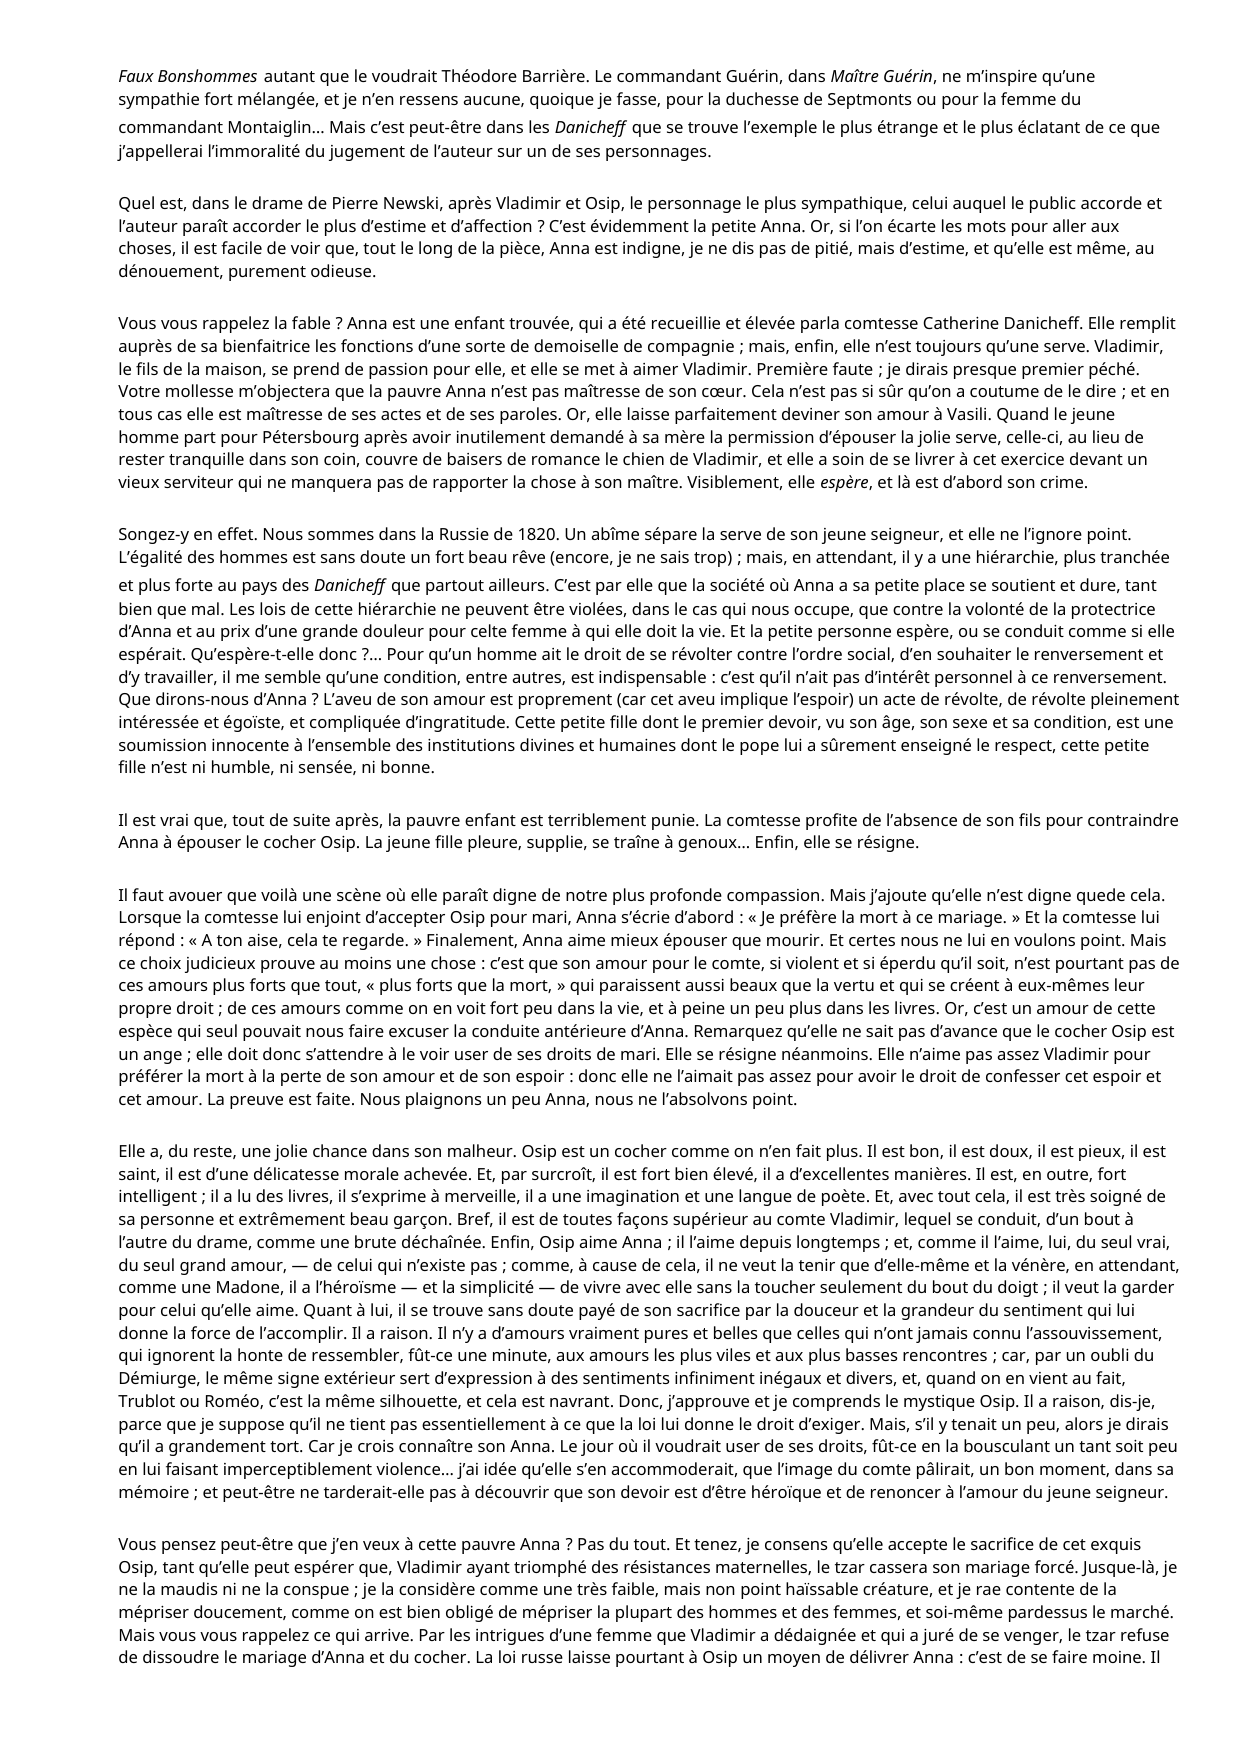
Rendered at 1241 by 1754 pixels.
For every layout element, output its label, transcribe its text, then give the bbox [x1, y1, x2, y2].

text Vous vous rappelez la fable ? Anna est une enfant trouvée, qui a été recueillie et élevée parla comtesse Catherine Danicheff. Elle remplit auprès de sa bienfaitrice les fonctions d’une sorte de demoiselle de compagnie ; mais, enfin, elle n’est toujours qu’une serve. Vladimir, le fils de la maison, se prend de passion pour elle, et elle se met à aimer Vladimir. Première faute ; je dirais presque premier péché. Votre mollesse m’objectera que la pauvre Anna n’est pas maîtresse de son cœur. Cela n’est pas si sûr qu’on a coutume de le dire ; et en tous cas elle est maîtresse de ses actes et de ses paroles. Or, elle laisse parfaitement deviner son amour à Vasili. Quand le jeune homme part pour Pétersbourg après avoir inutilement demandé à sa mère la permission d’épouser la jolie serve, celle-ci, au lieu de rester tranquille dans son coin, couvre de baisers de romance le chien de Vladimir, et elle a soin de se livrer à cet exercice devant un vieux serviteur qui ne manquera pas de rapporter la chose à son maître. Visiblement, elle espère, et là est d’abord son crime. [118, 312, 1181, 493]
text Elle a, du reste, une jolie chance dans son malheur. Osip est un cocher comme on n’en fait plus. Il est bon, il est doux, il est pieux, il est saint, il est d’une délicatesse morale achevée. Et, par surcroît, il est fort bien élevé, il a d’excellentes manières. Il est, en outre, fort intelligent ; il a lu des livres, il s’exprime à merveille, il a une imagination et une langue de poète. Et, avec tout cela, il est très soigné de sa personne et extrêmement beau garçon. Bref, il est de toutes façons supérieur au comte Vladimir, lequel se conduit, d’un bout à l’autre du drame, comme une brute déchaînée. Enfin, Osip aime Anna ; il l’aime depuis longtemps ; et, comme il l’aime, lui, du seul vrai, du seul grand amour, — de celui qui n’existe pas ; comme, à cause de cela, il ne veut la tenir que d’elle-même et la vénère, en attendant, comme une Madone, il a l’héroïsme — et la simplicité — de vivre avec elle sans la toucher seulement du bout du doigt ; il veut la garder pour celui qu’elle aime. Quant à lui, il se trouve sans doute payé de son sacrifice par la douceur et la grandeur du sentiment qui lui donne la force de l’accomplir. Il a raison. Il n’y a d’amours vraiment pures et belles que celles qui n’ont jamais connu l’assouvissement, qui ignorent la honte de ressembler, fût-ce une minute, aux amours les plus viles et aux plus basses rencontres ; car, par un oubli du Démiurge, le même signe extérieur sert d’expression à des sentiments infiniment inégaux et divers, et, quand on en vient au fait, Trublot ou Roméo, c’est la même silhouette, et cela est navrant. Donc, j’approuve et je comprends le mystique Osip. Il a raison, dis-je, parce que je suppose qu’il ne tient pas essentiellement à ce que la loi lui donne le droit d’exiger. Mais, s’il y tenait un peu, alors je dirais qu’il a grandement tort. Car je crois connaître son Anna. Le jour où il voudrait user de ses droits, fût-ce en la bousculant un tant soit peu en lui faisant imperceptiblement violence… j’ai idée qu’elle s’en accommoderait, que l’image du comte pâlirait, un bon moment, dans sa mémoire ; et peut-être ne tarderait-elle pas à découvrir que son devoir est d’être héroïque et de renoncer à l’amour du jeune seigneur. [118, 1140, 1181, 1503]
text Faux Bonshommes autant que le voudrait Théodore Barrière. Le commandant Guérin, dans Maître Guérin, ne m’inspire qu’une sympathie fort mélangée, et je n’en ressens aucune, quoique je fasse, pour la duchesse de Septmonts ou pour la femme du commandant Montaiglin… Mais c’est peut-être dans les Danicheff que se trouve l’exemple le plus étrange et le plus éclatant de ce que j’appellerai l’immoralité du jugement de l’auteur sur un de ses personnages. [118, 59, 1181, 162]
text Il est vrai que, tout de suite après, la pauvre enfant est terriblement punie. La comtesse profite de l’absence de son fils pour contraindre Anna à épouser le cocher Osip. La jeune fille pleure, supplie, se traîne à genoux… Enfin, elle se résigne. [118, 808, 1181, 854]
text Quel est, dans le drame de Pierre Newski, après Vladimir et Osip, le personnage le plus sympathique, celui auquel le public accorde et l’auteur paraît accorder le plus d’estime et d’affection ? C’est évidemment la petite Anna. Or, si l’on écarte les mots pour aller aux choses, il est facile de voir que, tout le long de la pièce, Anna est indigne, je ne dis pas de pitié, mais d’estime, et qu’elle est même, au dénouement, purement odieuse. [118, 191, 1181, 282]
text Vous pensez peut-être que j’en veux à cette pauvre Anna ? Pas du tout. Et tenez, je consens qu’elle accepte le sacrifice de cet exquis Osip, tant qu’elle peut espérer que, Vladimir ayant triomphé des résistances maternelles, le tzar cassera son mariage forcé. Jusque-là, je ne la maudis ni ne la conspue ; je la considère comme une très faible, mais non point haïssable créature, et je rae contente de la mépriser doucement, comme on est bien obligé de mépriser la plupart des hommes et des femmes, et soi-même pardessus le marché. Mais vous vous rappelez ce qui arrive. Par les intrigues d’une femme que Vladimir a dédaignée et qui a juré de se venger, le tzar refuse de dissoudre le mariage d’Anna et du cocher. La loi russe laisse pourtant à Osip un moyen de délivrer Anna : c’est de se faire moine. Il [118, 1532, 1181, 1669]
text Il faut avouer que voilà une scène où elle paraît digne de notre plus profonde compassion. Mais j’ajoute qu’elle n’est digne quede cela. Lorsque la comtesse lui enjoint d’accepter Osip pour mari, Anna s’écrie d’abord : « Je préfère la mort à ce mariage. » Et la comtesse lui répond : « A ton aise, cela te regarde. » Finalement, Anna aime mieux épouser que mourir. Et certes nous ne lui en voulons point. Mais ce choix judicieux prouve au moins une chose : c’est que son amour pour le comte, si violent et si éperdu qu’il soit, n’est pourtant pas de ces amours plus forts que tout, « plus forts que la mort, » qui paraissent aussi beaux que la vertu et qui se créent à eux-mêmes leur propre droit ; de ces amours comme on en voit fort peu dans la vie, et à peine un peu plus dans les livres. Or, c’est un amour de cette espèce qui seul pouvait nous faire excuser la conduite antérieure d’Anna. Remarquez qu’elle ne sait pas d’avance que le cocher Osip est un ange ; elle doit donc s’attendre à le voir user de ses droits de mari. Elle se résigne néanmoins. Elle n’aime pas assez Vladimir pour préférer la mort à la perte de son amour et de son espoir : donc elle ne l’aimait pas assez pour avoir le droit de confesser cet espoir et cet amour. La preuve est faite. Nous plaignons un peu Anna, nous ne l’absolvons point. [118, 883, 1181, 1110]
text Songez-y en effet. Nous sommes dans la Russie de 1820. Un abîme sépare la serve de son jeune seigneur, et elle ne l’ignore point. L’égalité des hommes est sans doute un fort beau rêve (encore, je ne sais trop) ; mais, en attendant, il y a une hiérarchie, plus tranchée et plus forte au pays des Danicheff que partout ailleurs. C’est par elle que la société où Anna a sa petite place se soutient et dure, tant bien que mal. Les lois de cette hiérarchie ne peuvent être violées, dans le cas qui nous occupe, que contre la volonté de la protectrice d’Anna et au prix d’une grande douleur pour celte femme à qui elle doit la vie. Et la petite personne espère, ou se conduit comme si elle espérait. Qu’espère-t-elle donc ?… Pour qu’un homme ait le droit de se révolter contre l’ordre social, d’en souhaiter le renversement et d’y travailler, il me semble qu’une condition, entre autres, est indispensable : c’est qu’il n’ait pas d’intérêt personnel à ce renversement. Que dirons-nous d’Anna ? L’aveu de son amour est proprement (car cet aveu implique l’espoir) un acte de révolte, de révolte pleinement intéressée et égoïste, et compliquée d’ingratitude. Cette petite fille dont le premier devoir, vu son âge, son sexe et sa condition, est une soumission innocente à l’ensemble des institutions divines et humaines dont le pope lui a sûrement enseigné le respect, cette petite fille n’est ni humble, ni sensée, ni bonne. [118, 523, 1181, 779]
